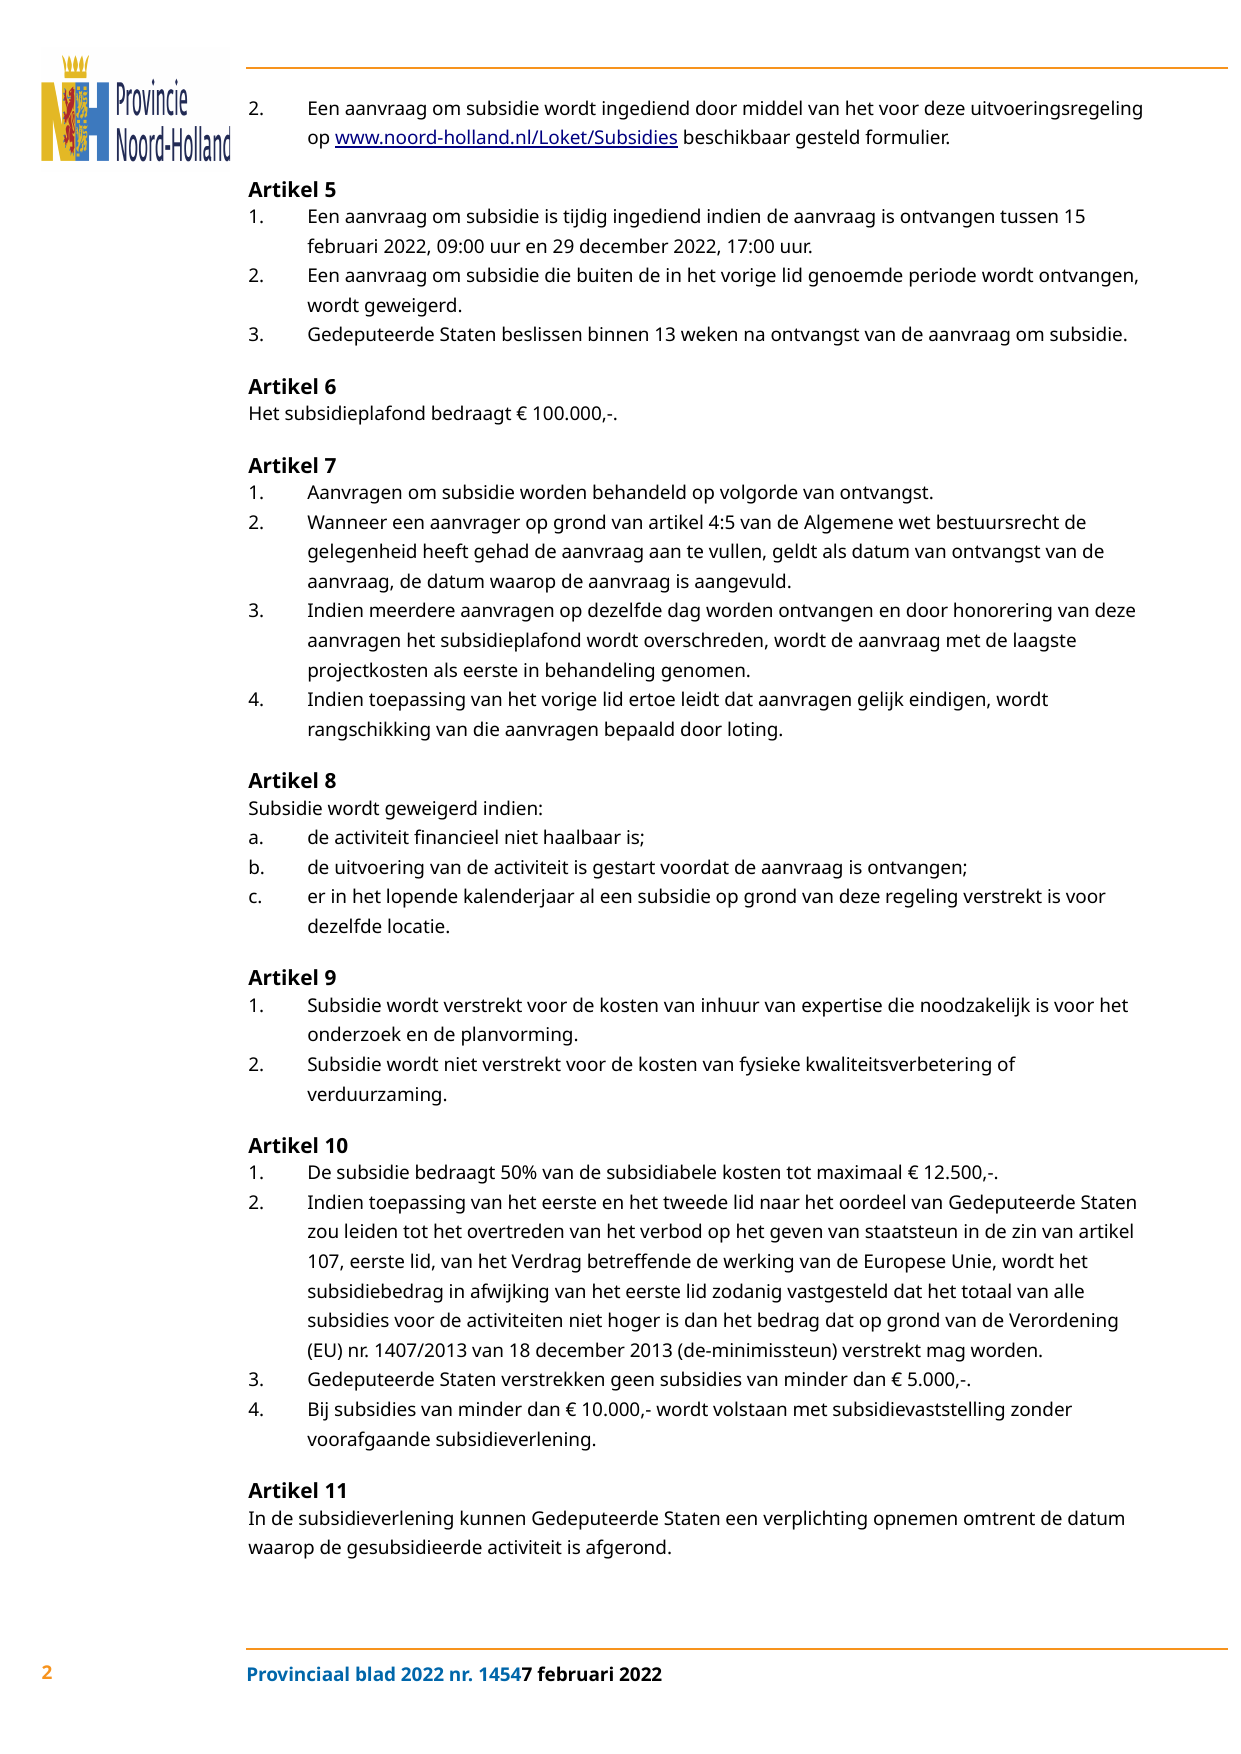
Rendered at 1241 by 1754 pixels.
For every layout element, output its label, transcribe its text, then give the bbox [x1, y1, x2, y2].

text Artikel 10 [248, 1131, 1152, 1159]
text Subsidie wordt geweigerd indien: [248, 795, 1152, 821]
list Een aanvraag om subsidie is tijdig ingediend indien de aanvraag is ontvangen tussen 15 februari 2022, 09:00 uur en 29 december 2022, 17:00 uur. [248, 203, 1152, 258]
list er in het lopende kalenderjaar al een subsidie op grond van deze regeling verstrekt is voor dezelfde locatie. [248, 883, 1152, 939]
list Indien toepassing van het eerste en het tweede lid naar het oordeel van Gedeputeerde Staten zou leiden tot het overtreden van het verbod op het geven van staatsteun in de zin van artikel 107, eerste lid, van het Verdrag betreffende de werking van de Europese Unie, wordt het subsidiebedrag in afwijking van het eerste lid zodanig vastgesteld dat het totaal van alle subsidies voor de activiteiten niet hoger is dan het bedrag dat op grond van de Verordening (EU) nr. 1407/2013 van 18 december 2013 (de-minimissteun) verstrekt mag worden. [248, 1189, 1152, 1363]
text Artikel 11 [248, 1476, 1152, 1505]
text Artikel 7 [248, 451, 1152, 479]
text Artikel 9 [248, 963, 1152, 992]
text In de subsidieverlening kunnen Gedeputeerde Staten een verplichting opnemen omtrent de datum waarop de gesubsidieerde activiteit is afgerond. [248, 1505, 1152, 1560]
list De subsidie bedraagt 50% van de subsidiabele kosten tot maximaal € 12.500,-. [248, 1159, 1152, 1185]
text Artikel 5 [248, 175, 1152, 203]
text Het subsidieplafond bedraagt € 100.000,-. [248, 400, 1152, 426]
list Bij subsidies van minder dan € 10.000,- wordt volstaan met subsidievaststelling zonder voorafgaande subsidieverlening. [248, 1396, 1152, 1452]
text Artikel 6 [248, 372, 1152, 400]
text Artikel 8 [248, 766, 1152, 795]
list Wanneer een aanvrager op grond van artikel 4:5 van de Algemene wet bestuursrecht de gelegenheid heeft gehad de aanvraag aan te vullen, geldt als datum van ontvangst van de aanvraag, de datum waarop de aanvraag is aangevuld. [248, 509, 1152, 594]
picture [41, 47, 231, 172]
list de activiteit financieel niet haalbaar is; [248, 824, 1152, 850]
list Indien meerdere aanvragen op dezelfde dag worden ontvangen en door honorering van deze aanvragen het subsidieplafond wordt overschreden, wordt de aanvraag met de laagste projectkosten als eerste in behandeling genomen. [248, 598, 1152, 682]
list Subsidie wordt verstrekt voor de kosten van inhuur van expertise die noodzakelijk is voor het onderzoek en de planvorming. [248, 992, 1152, 1047]
list Indien toepassing van het vorige lid ertoe leidt dat aanvragen gelijk eindigen, wordt rangschikking van die aanvragen bepaald door loting. [248, 686, 1152, 742]
list Een aanvraag om subsidie wordt ingediend door middel van het voor deze uitvoeringsregeling op www.noord-holland.nl/Loket/Subsidies beschikbaar gesteld formulier. [248, 95, 1152, 150]
list de uitvoering van de activiteit is gestart voordat de aanvraag is ontvangen; [248, 854, 1152, 880]
list Aanvragen om subsidie worden behandeld op volgorde van ontvangst. [248, 479, 1152, 505]
list Gedeputeerde Staten verstrekken geen subsidies van minder dan € 5.000,-. [248, 1367, 1152, 1392]
list Subsidie wordt niet verstrekt voor de kosten van fysieke kwaliteitsverbetering of verduurzaming. [248, 1051, 1152, 1106]
list Gedeputeerde Staten beslissen binnen 13 weken na ontvangst van de aanvraag om subsidie. [248, 322, 1152, 347]
list Een aanvraag om subsidie die buiten de in het vorige lid genoemde periode wordt ontvangen, wordt geweigerd. [248, 262, 1152, 318]
